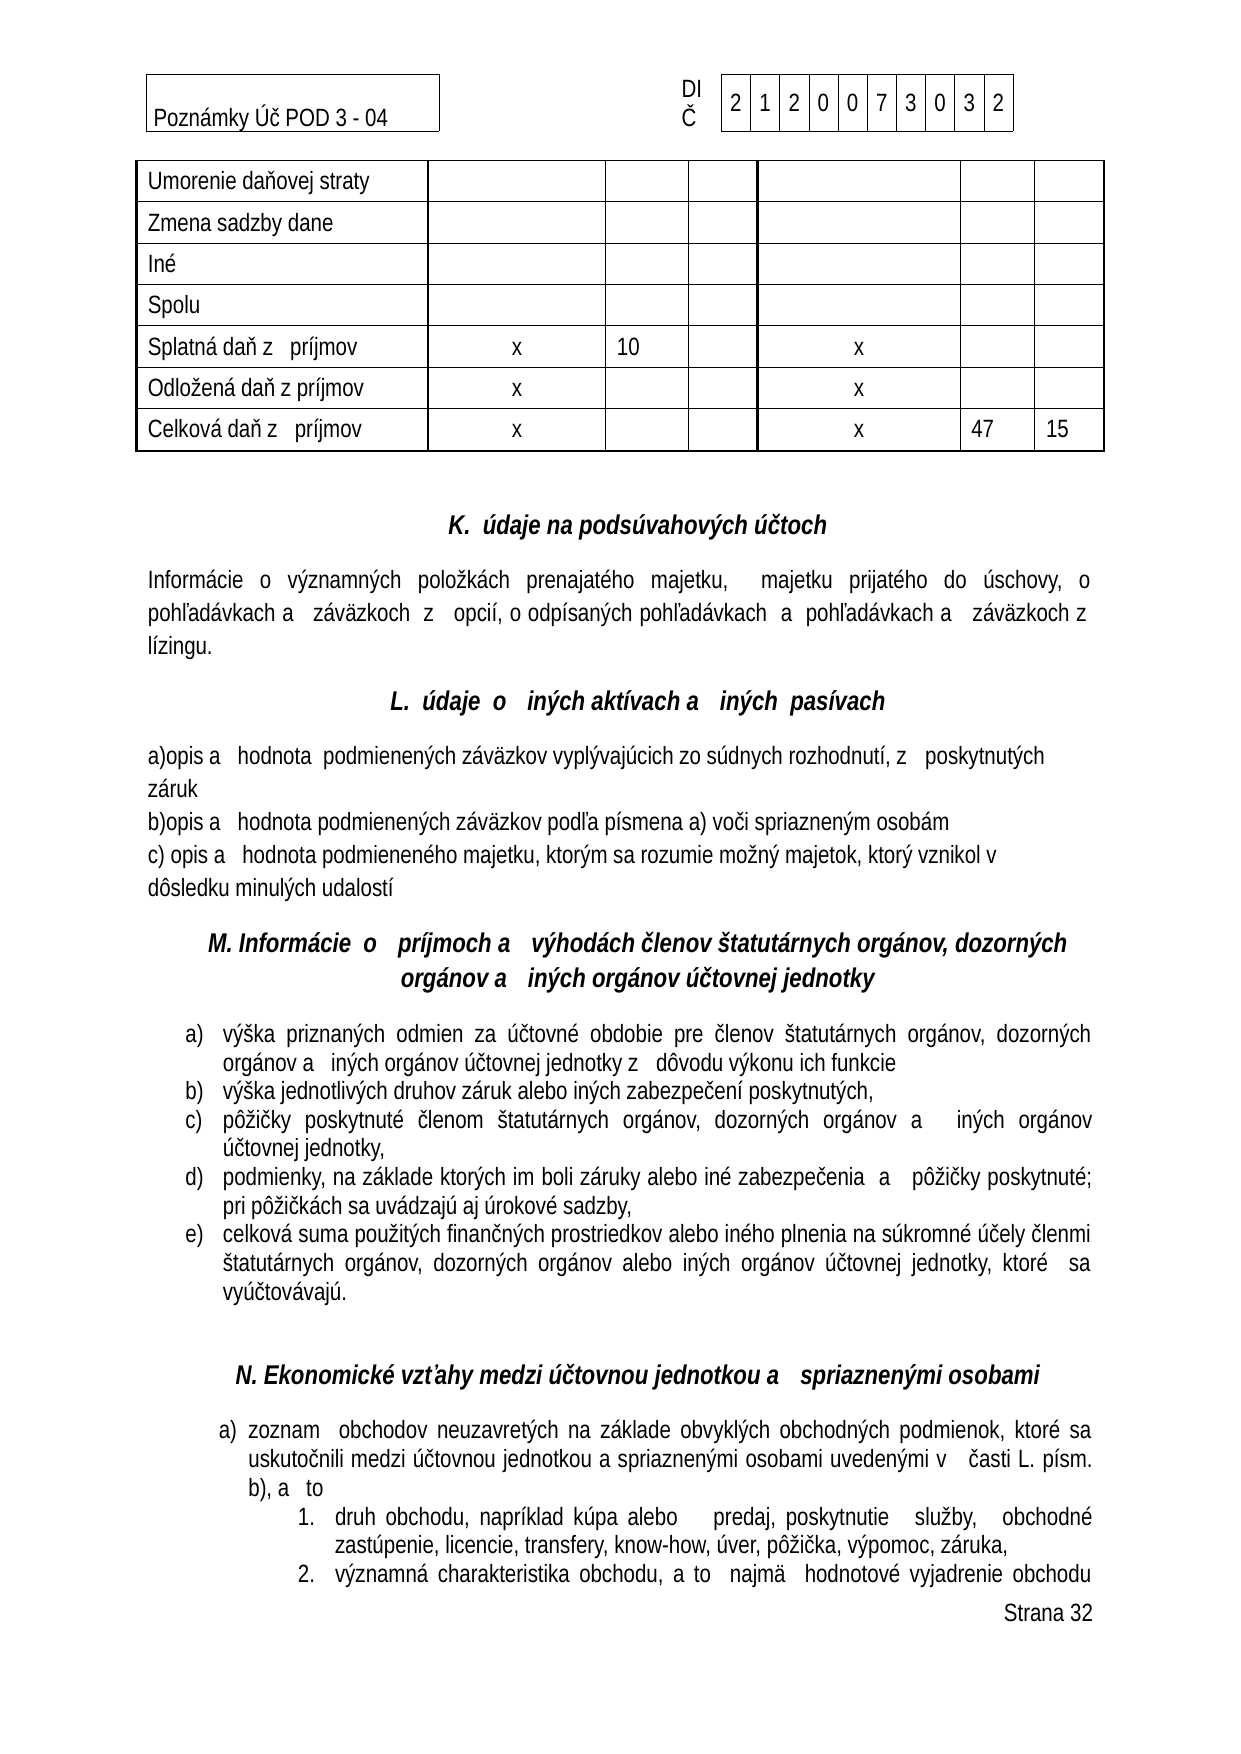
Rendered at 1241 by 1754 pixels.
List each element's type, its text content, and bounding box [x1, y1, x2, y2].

table_cell [689, 244, 756, 284]
table_cell [759, 202, 960, 243]
table_cell [1035, 202, 1103, 243]
text c) opis a hodnota podmieneného majetku, ktorým sa rozumie možný majetok, ktorý vznikol v dôsledku minulých udalostí [148, 840, 1093, 902]
table_cell [689, 285, 756, 325]
table_cell [429, 244, 605, 284]
list podmienky, na základe ktorých im boli záruky alebo iné zabezpečenia a pôžičky poskytnuté; pri pôžičkách sa uvádzajú aj úrokové sadzby, [185, 1162, 1093, 1219]
table_cell Splatná daň z príjmov [138, 326, 427, 367]
table_cell [606, 202, 688, 243]
table_cell [961, 202, 1034, 243]
table_cell [689, 202, 756, 243]
table_cell [429, 202, 605, 243]
table_cell [606, 285, 688, 325]
list celková suma použitých finančných prostriedkov alebo iného plnenia na súkromné účely členmi štatutárnych orgánov, dozorných orgánov alebo iných orgánov účtovnej jednotky, ktoré sa vyúčtovávajú. [185, 1219, 1093, 1305]
table_cell [689, 326, 756, 367]
table_cell [961, 326, 1034, 367]
text a)opis a hodnota podmienených záväzkov vyplývajúcich zo súdnych rozhodnutí, z poskytnutých záruk [148, 741, 1093, 803]
table_cell Zmena sadzby dane [138, 202, 427, 243]
text L. údaje o iných aktívach a iných pasívach [185, 685, 1093, 716]
table_cell [606, 161, 688, 201]
table_cell [1035, 368, 1103, 408]
text b)opis a hodnota podmienených záväzkov podľa písmena a) voči spriazneným osobám [148, 807, 1093, 836]
table_cell Celková daň z príjmov [138, 409, 427, 449]
table_cell Umorenie daňovej straty [138, 161, 427, 201]
text Informácie o významných položkách prenajatého majetku, majetku prijatého do úschovy, o pohľadávkach a záväzkoch z opcií, o odpísaných pohľadávkach a pohľadávkach a záväzkoch z lízingu. [148, 565, 1093, 660]
table_cell [606, 409, 688, 449]
table_cell [689, 161, 756, 201]
table_cell [961, 285, 1034, 325]
table_cell x [759, 326, 960, 367]
table_cell [1035, 244, 1103, 284]
table_cell [961, 368, 1034, 408]
table_cell [961, 161, 1034, 201]
table_cell [429, 285, 605, 325]
list významná charakteristika obchodu, a to najmä hodnotové vyjadrenie obchodu [298, 1559, 1093, 1587]
table_cell [606, 244, 688, 284]
table_cell [1035, 326, 1103, 367]
table_cell x [759, 368, 960, 408]
table_cell 47 [961, 409, 1034, 449]
table_cell [759, 285, 960, 325]
table_cell x [759, 409, 960, 449]
list pôžičky poskytnuté členom štatutárnych orgánov, dozorných orgánov a iných orgánov účtovnej jednotky, [185, 1105, 1093, 1162]
table_cell Spolu [138, 285, 427, 325]
table_cell [689, 409, 756, 449]
table_cell [961, 244, 1034, 284]
table_cell [759, 161, 960, 201]
table_cell [1035, 161, 1103, 201]
list výška jednotlivých druhov záruk alebo iných zabezpečení poskytnutých, [185, 1076, 1093, 1105]
table_cell [759, 244, 960, 284]
table_cell [606, 368, 688, 408]
table_cell x [429, 409, 605, 449]
table_cell [429, 161, 605, 201]
text N. Ekonomické vzťahy medzi účtovnou jednotkou a spriaznenými osobami [185, 1359, 1093, 1390]
table_cell Iné [138, 244, 427, 284]
list druh obchodu, napríklad kúpa alebo predaj, poskytnutie služby, obchodné zastúpenie, licencie, transfery, know-how, úver, pôžička, výpomoc, záruka, [298, 1501, 1093, 1559]
table_cell [1035, 285, 1103, 325]
table_cell x [429, 368, 605, 408]
table_cell x [429, 326, 605, 367]
table_cell Odložená daň z príjmov [138, 368, 427, 408]
list zoznam obchodov neuzavretých na základe obvyklých obchodných podmienok, ktoré sa uskutočnili medzi účtovnou jednotkou a spriaznenými osobami uvedenými v časti L. písm. b), a to [218, 1416, 1093, 1501]
table_cell 15 [1035, 409, 1103, 449]
table_cell [689, 368, 756, 408]
text M. Informácie o príjmoch a výhodách členov štatutárnych orgánov, dozorných orgánov a iných orgánov účtovnej jednotky [185, 927, 1093, 993]
table_cell 10 [606, 326, 688, 367]
list výška priznaných odmien za účtovné obdobie pre členov štatutárnych orgánov, dozorných orgánov a iných orgánov účtovnej jednotky z dôvodu výkonu ich funkcie [185, 1019, 1093, 1076]
text K. údaje na podsúvahových účtoch [185, 509, 1093, 540]
